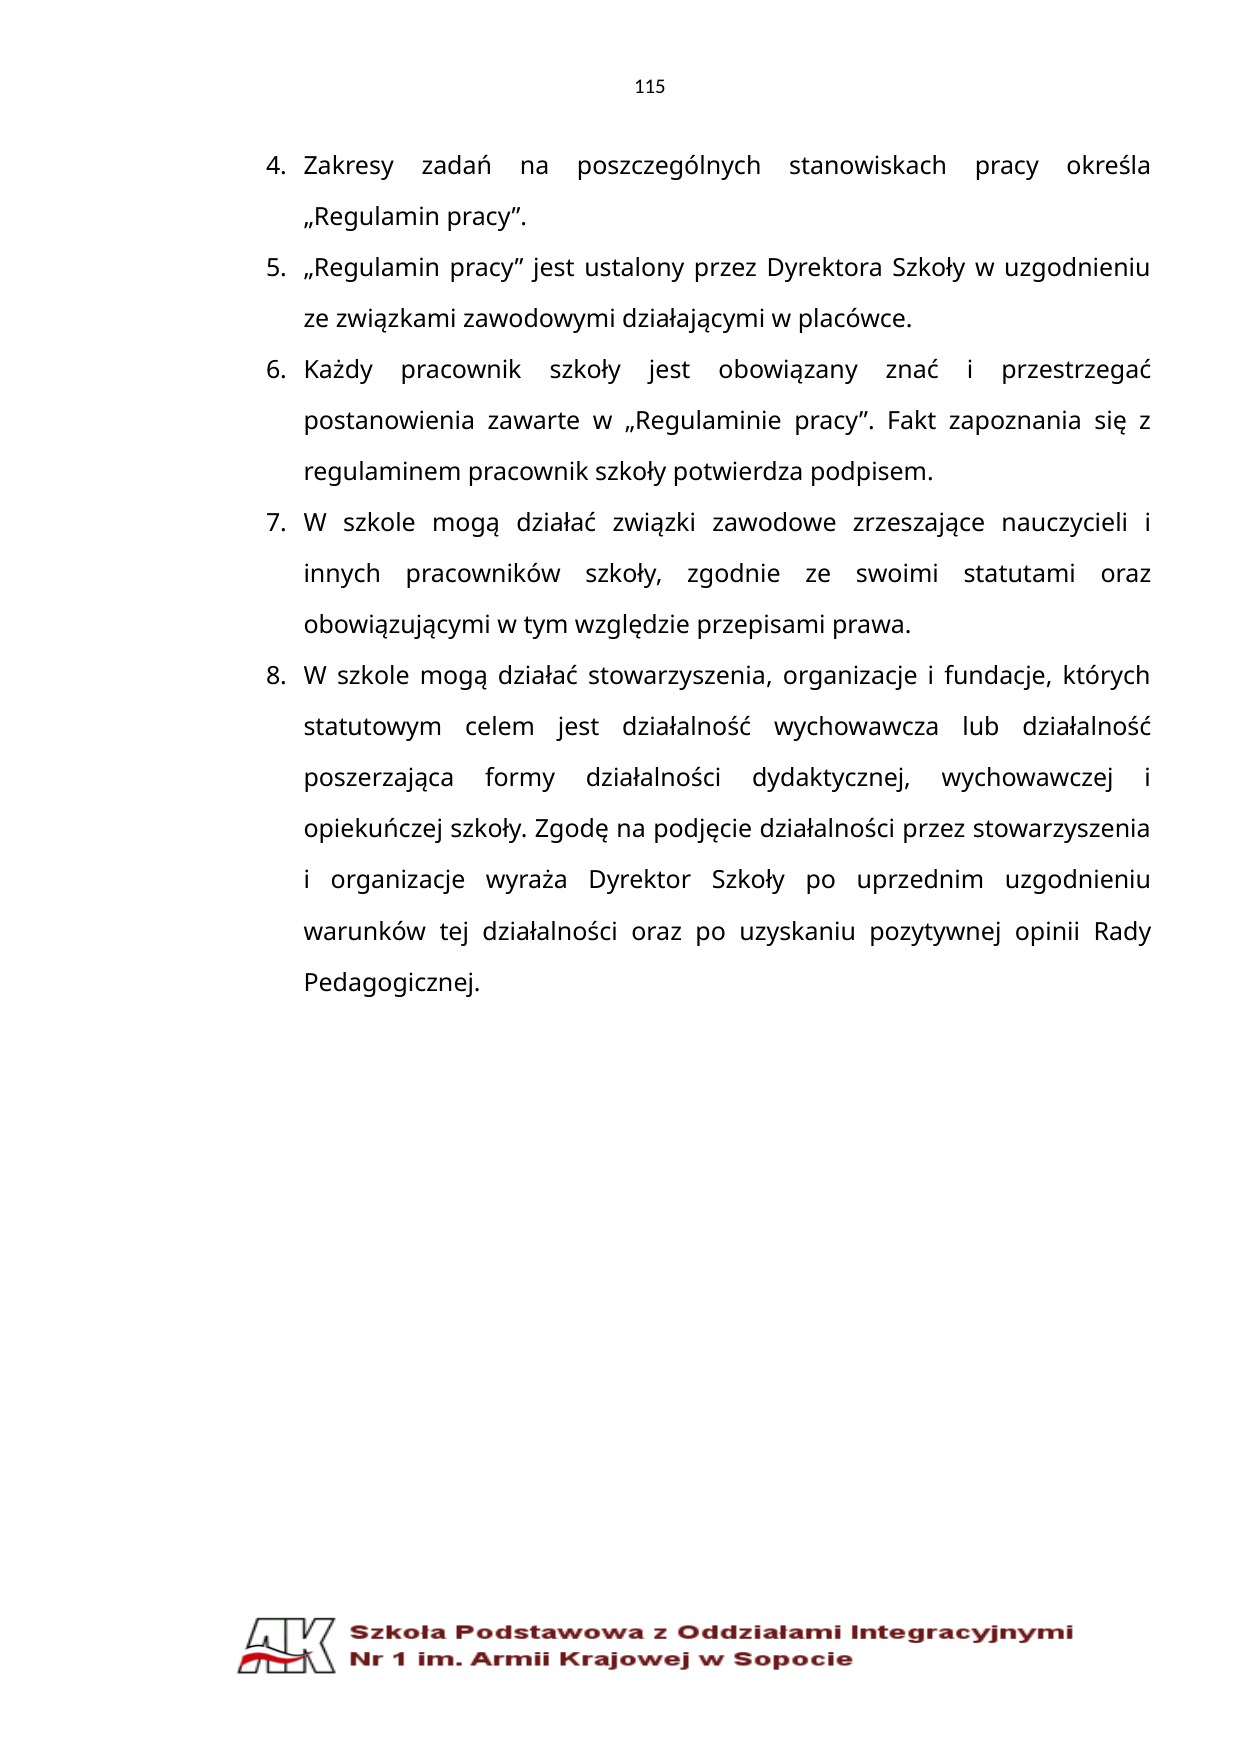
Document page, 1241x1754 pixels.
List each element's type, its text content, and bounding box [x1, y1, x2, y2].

list W szkole mogą działać związki zawodowe zrzeszające nauczycieli i innych pracowników szkoły, zgodnie ze swoimi statutami oraz obowiązującymi w tym względzie przepisami prawa. [266, 505, 1152, 641]
list Każdy pracownik szkoły jest obowiązany znać i przestrzegać postanowienia zawarte w „Regulaminie pracy”. Fakt zapoznania się z regulaminem pracownik szkoły potwierdza podpisem. [266, 352, 1152, 488]
picture [236, 1611, 1122, 1680]
list „Regulamin pracy” jest ustalony przez Dyrektora Szkoły w uzgodnieniu ze związkami zawodowymi działającymi w placówce. [266, 250, 1152, 335]
list W szkole mogą działać stowarzyszenia, organizacje i fundacje, których statutowym celem jest działalność wychowawcza lub działalność poszerzająca formy działalności dydaktycznej, wychowawczej i opiekuńczej szkoły. Zgodę na podjęcie działalności przez stowarzyszenia i organizacje wyraża Dyrektor Szkoły po uprzednim uzgodnieniu warunków tej działalności oraz po uzyskaniu pozytywnej opinii Rady Pedagogicznej. [266, 658, 1152, 998]
list Zakresy zadań na poszczególnych stanowiskach pracy określa „Regulamin pracy”. [266, 148, 1152, 233]
